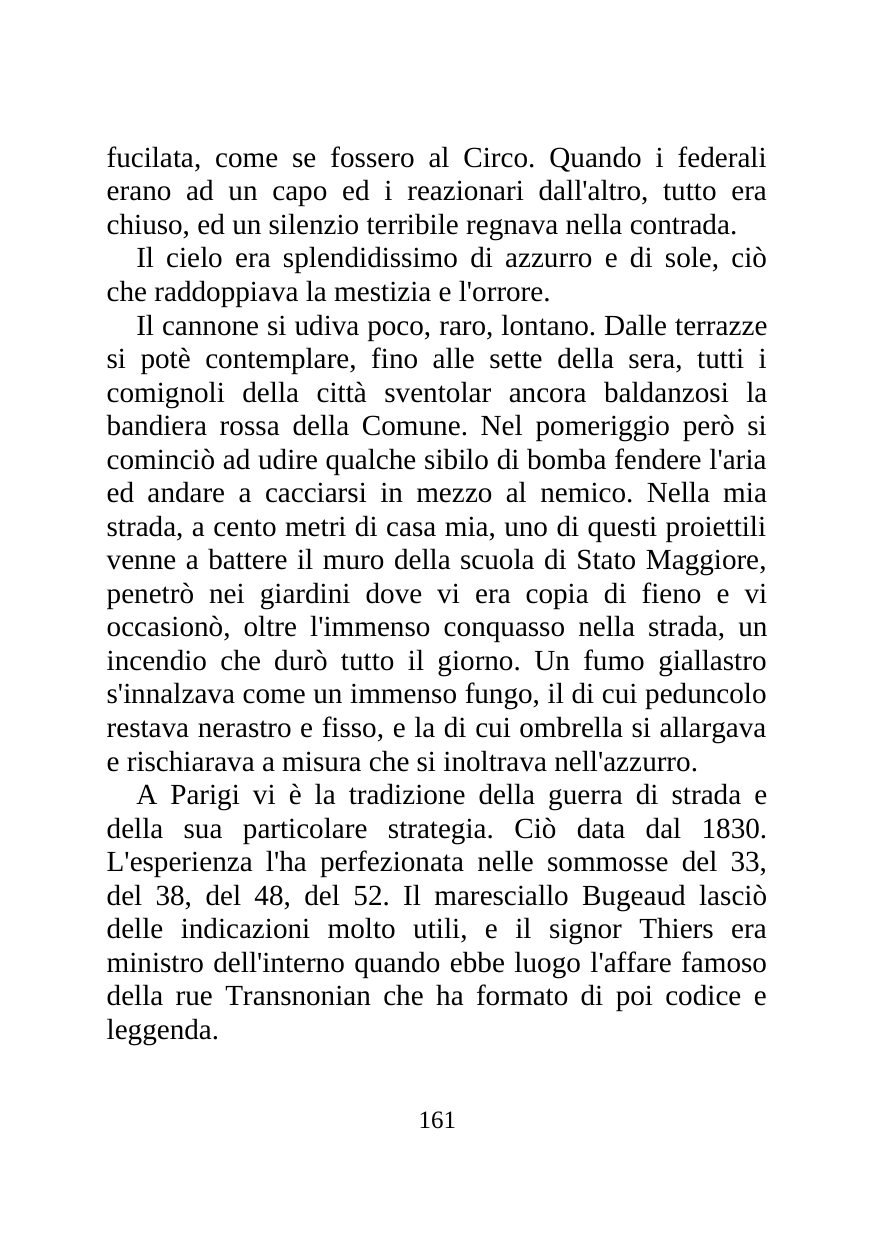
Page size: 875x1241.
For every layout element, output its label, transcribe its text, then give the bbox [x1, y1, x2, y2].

text Il cielo era splendidissimo di azzurro e di sole, ciò che raddoppiava la mestizia e l'orrore. [106, 241, 768, 308]
text fucilata, come se fossero al Circo. Quando i federali erano ad un capo ed i reazionari dall'altro, tutto era chiuso, ed un silenzio terribile regnava nella contrada. [106, 140, 768, 241]
text A Parigi vi è la tradizione della guerra di strada e della sua particolare strategia. Ciò data dal 1830. L'esperienza l'ha perfezionata nelle sommosse del 33, del 38, del 48, del 52. Il maresciallo Bugeaud lasciò delle indicazioni molto utili, e il signor Thiers era ministro dell'interno quando ebbe luogo l'affare famoso della rue Transnonian che ha formato di poi codice e leggenda. [106, 777, 768, 1046]
text Il cannone si udiva poco, raro, lontano. Dalle terrazze si potè contemplare, fino alle sette della sera, tutti i comignoli della città sventolar ancora baldanzosi la bandiera rossa della Comune. Nel pomeriggio però si cominciò ad udire qualche sibilo di bomba fendere l'aria ed andare a cacciarsi in mezzo al nemico. Nella mia strada, a cento metri di casa mia, uno di questi proiettili venne a battere il muro della scuola di Stato Maggiore, penetrò nei giardini dove vi era copia di fieno e vi occasionò, oltre l'immenso conquasso nella strada, un incendio che durò tutto il giorno. Un fumo giallastro s'innalzava come un immenso fungo, il di cui peduncolo restava nerastro e fisso, e la di cui ombrella si allargava e rischiarava a misura che si inoltrava nell'azzurro. [106, 308, 768, 777]
